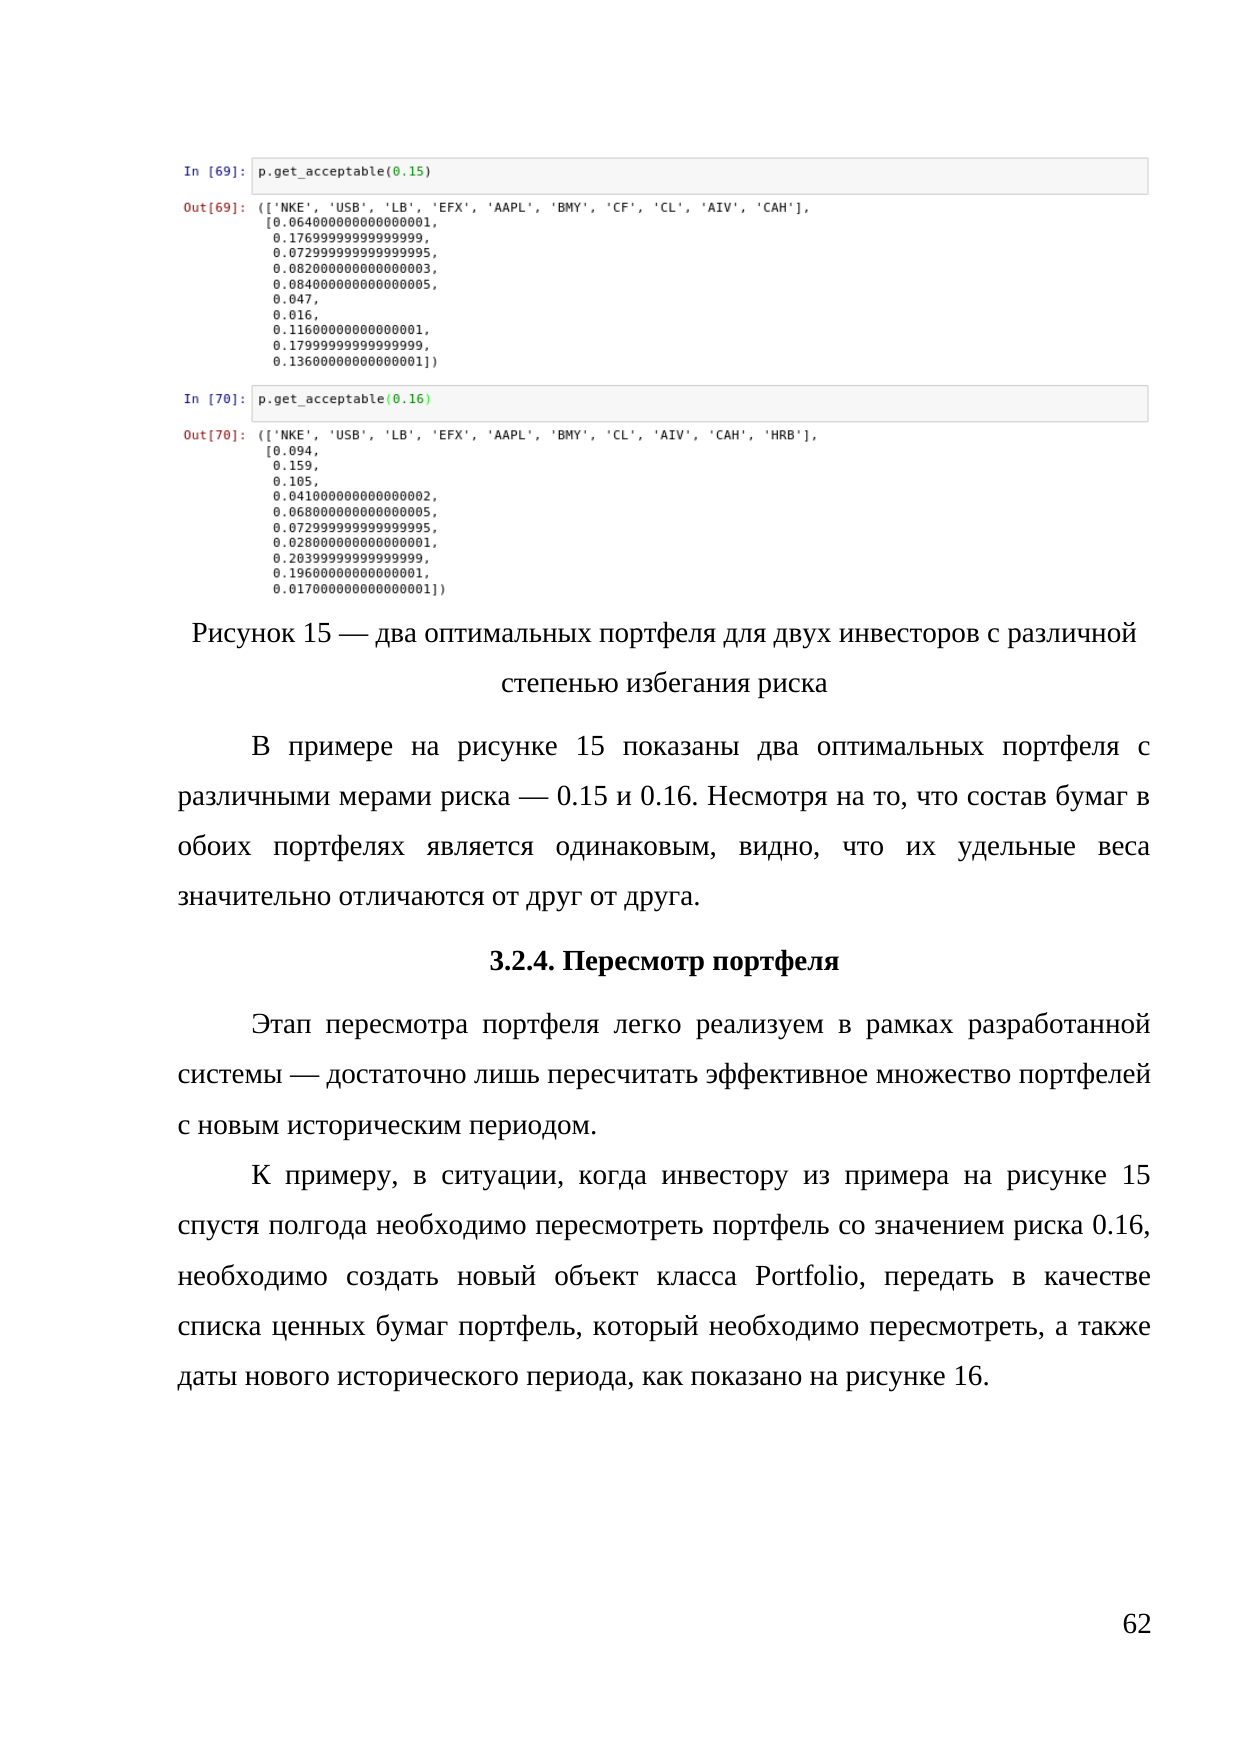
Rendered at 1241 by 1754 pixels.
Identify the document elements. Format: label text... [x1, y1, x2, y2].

text В примере на рисунке 15 показаны два оптимальных портфеля с различными мерами риска — 0.15 и 0.16. Несмотря на то, что состав бумаг в обоих портфелях является одинаковым, видно, что их удельные веса значительно отличаются от друг от друга. [177, 728, 1152, 912]
picture [177, 153, 1152, 599]
text Этап пересмотра портфеля легко реализуем в рамках разработанной системы — достаточно лишь пересчитать эффективное множество портфелей с новым историческим периодом. [177, 1006, 1152, 1140]
text Рисунок 15 — два оптимальных портфеля для двух инвесторов с различной степенью избегания риска [177, 599, 1152, 699]
text К примеру, в ситуации, когда инвестору из примера на рисунке 15 спустя полгода необходимо пересмотреть портфель со значением риска 0.16, необходимо создать новый объект класса Portfolio, передать в качестве списка ценных бумаг портфель, который необходимо пересмотреть, а также даты нового исторического периода, как показано на рисунке 16. [177, 1157, 1152, 1392]
subtitle 3.2.4. Пересмотр портфеля [177, 943, 1152, 977]
